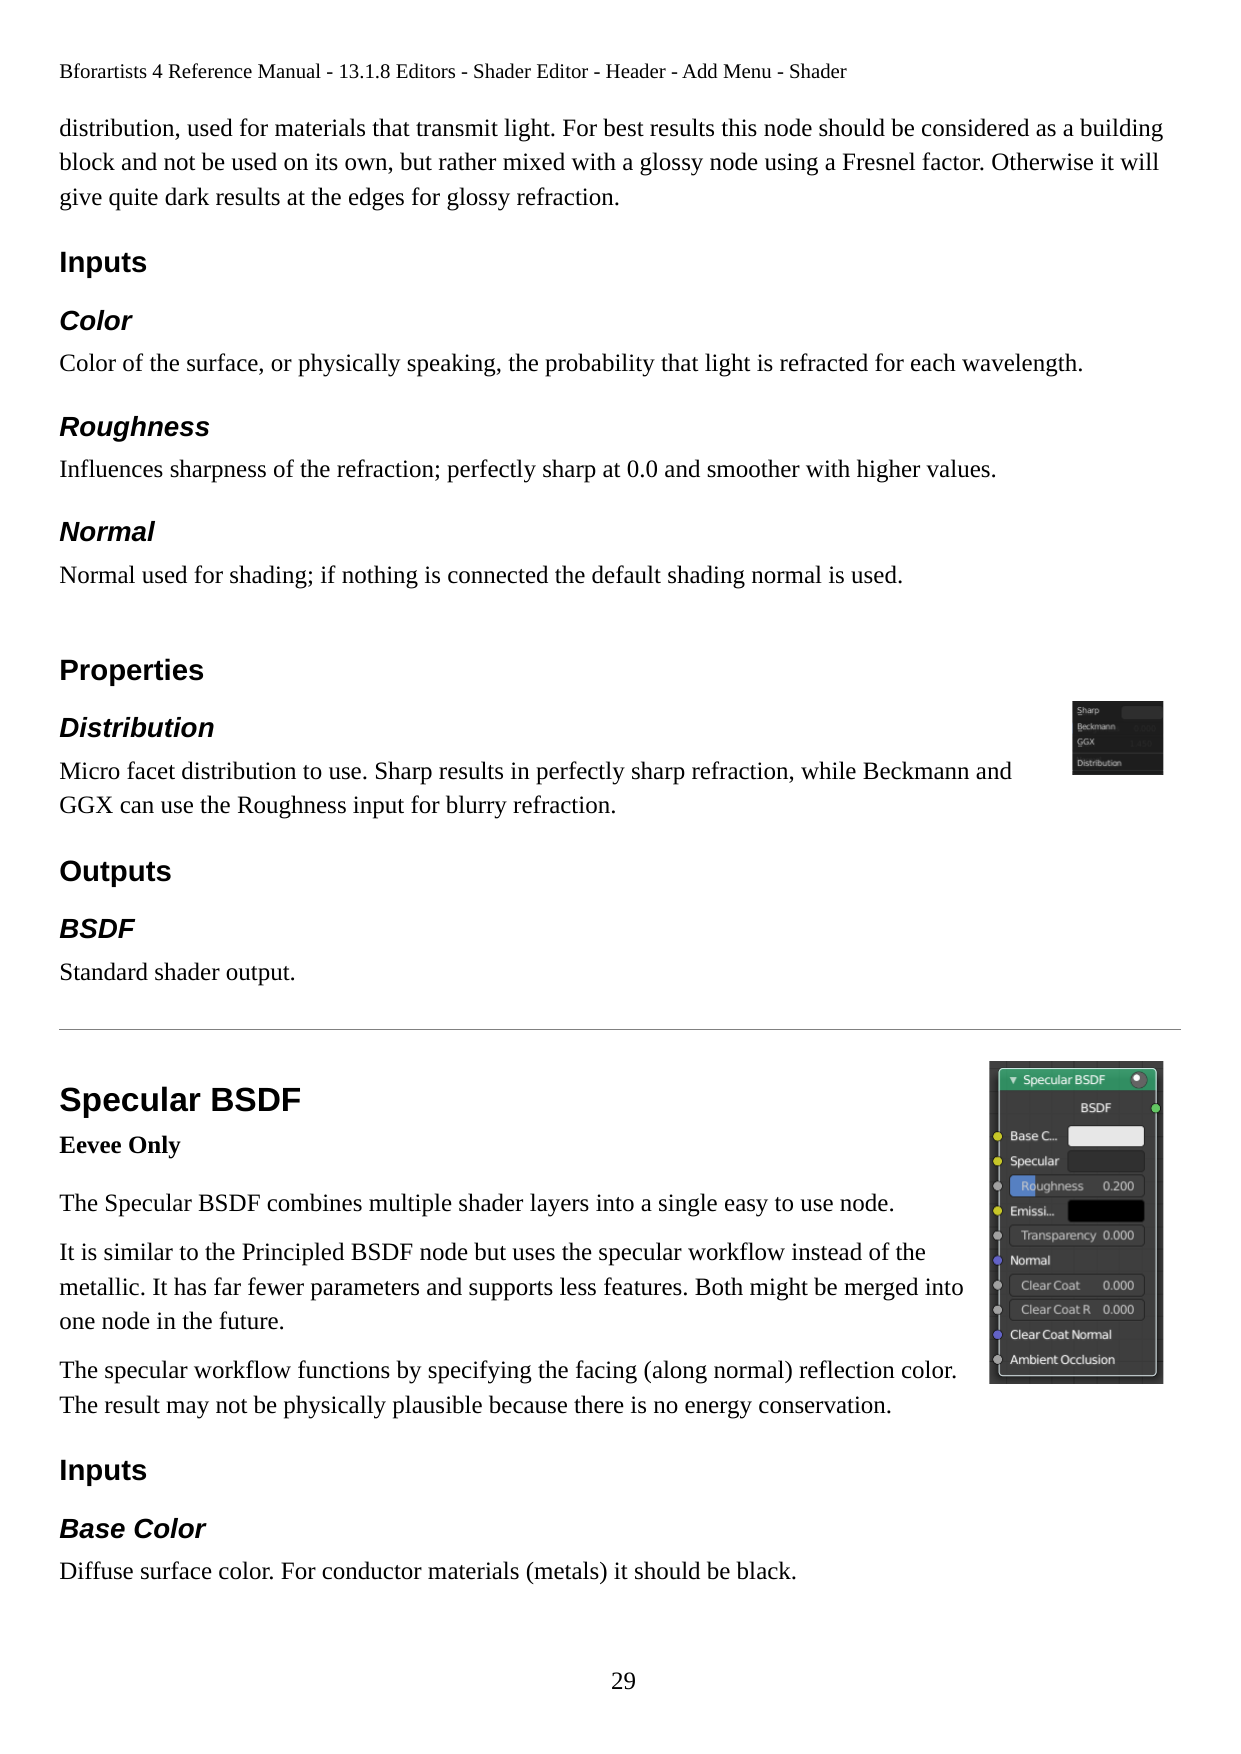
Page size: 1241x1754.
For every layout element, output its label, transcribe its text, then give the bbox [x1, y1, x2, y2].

text It is similar to the Principled BSDF node but uses the specular workflow instead of the metallic. It has far fewer parameters and supports less features. Both might be merged into one node in the future. [59, 1237, 989, 1335]
text Standard shader output. [59, 957, 1181, 986]
subtitle Inputs [59, 245, 1181, 279]
subtitle BSDF [59, 913, 1181, 944]
subtitle Color [59, 304, 1181, 336]
subtitle [1164, 1079, 1181, 1118]
subtitle Normal [59, 516, 1181, 548]
text [1164, 1131, 1181, 1159]
subtitle [1164, 711, 1181, 743]
subtitle Outputs [59, 854, 1181, 888]
text Micro facet distribution to use. Sharp results in perfectly sharp refraction, while Beckmann and GGX can use the Roughness input for blurry refraction. [59, 756, 1181, 819]
picture [989, 1061, 1164, 1384]
text Diffuse surface color. For conductor materials (metals) it should be black. [59, 1556, 1181, 1585]
subtitle Base Color [59, 1512, 1181, 1544]
text Color of the surface, or physically speaking, the probability that light is refracted for each wavelength. [59, 348, 1181, 377]
subtitle Specular BSDF [59, 1079, 989, 1118]
text The Specular BSDF combines multiple shader layers into a single easy to use node. [59, 1188, 989, 1217]
subtitle Inputs [59, 1453, 1181, 1487]
text Normal used for shading; if nothing is connected the default shading normal is used. [59, 560, 1181, 589]
text The specular workflow functions by specifying the facing (along normal) reflection color. The result may not be physically plausible because there is no energy conservation. [59, 1355, 1181, 1418]
text Influences sharpness of the refraction; perfectly sharp at 0.0 and smoother with higher values. [59, 454, 1181, 483]
subtitle Properties [59, 653, 1181, 686]
text distribution, used for materials that transmit light. For best results this node should be considered as a building block and not be used on its own, but rather mixed with a glossy node using a Fresnel factor. Otherwise it will give quite dark results at the edges for glossy refraction. [59, 113, 1181, 210]
picture [1072, 701, 1164, 775]
subtitle Roughness [59, 410, 1181, 442]
text Eevee Only [59, 1131, 989, 1159]
subtitle Distribution [59, 711, 1072, 743]
